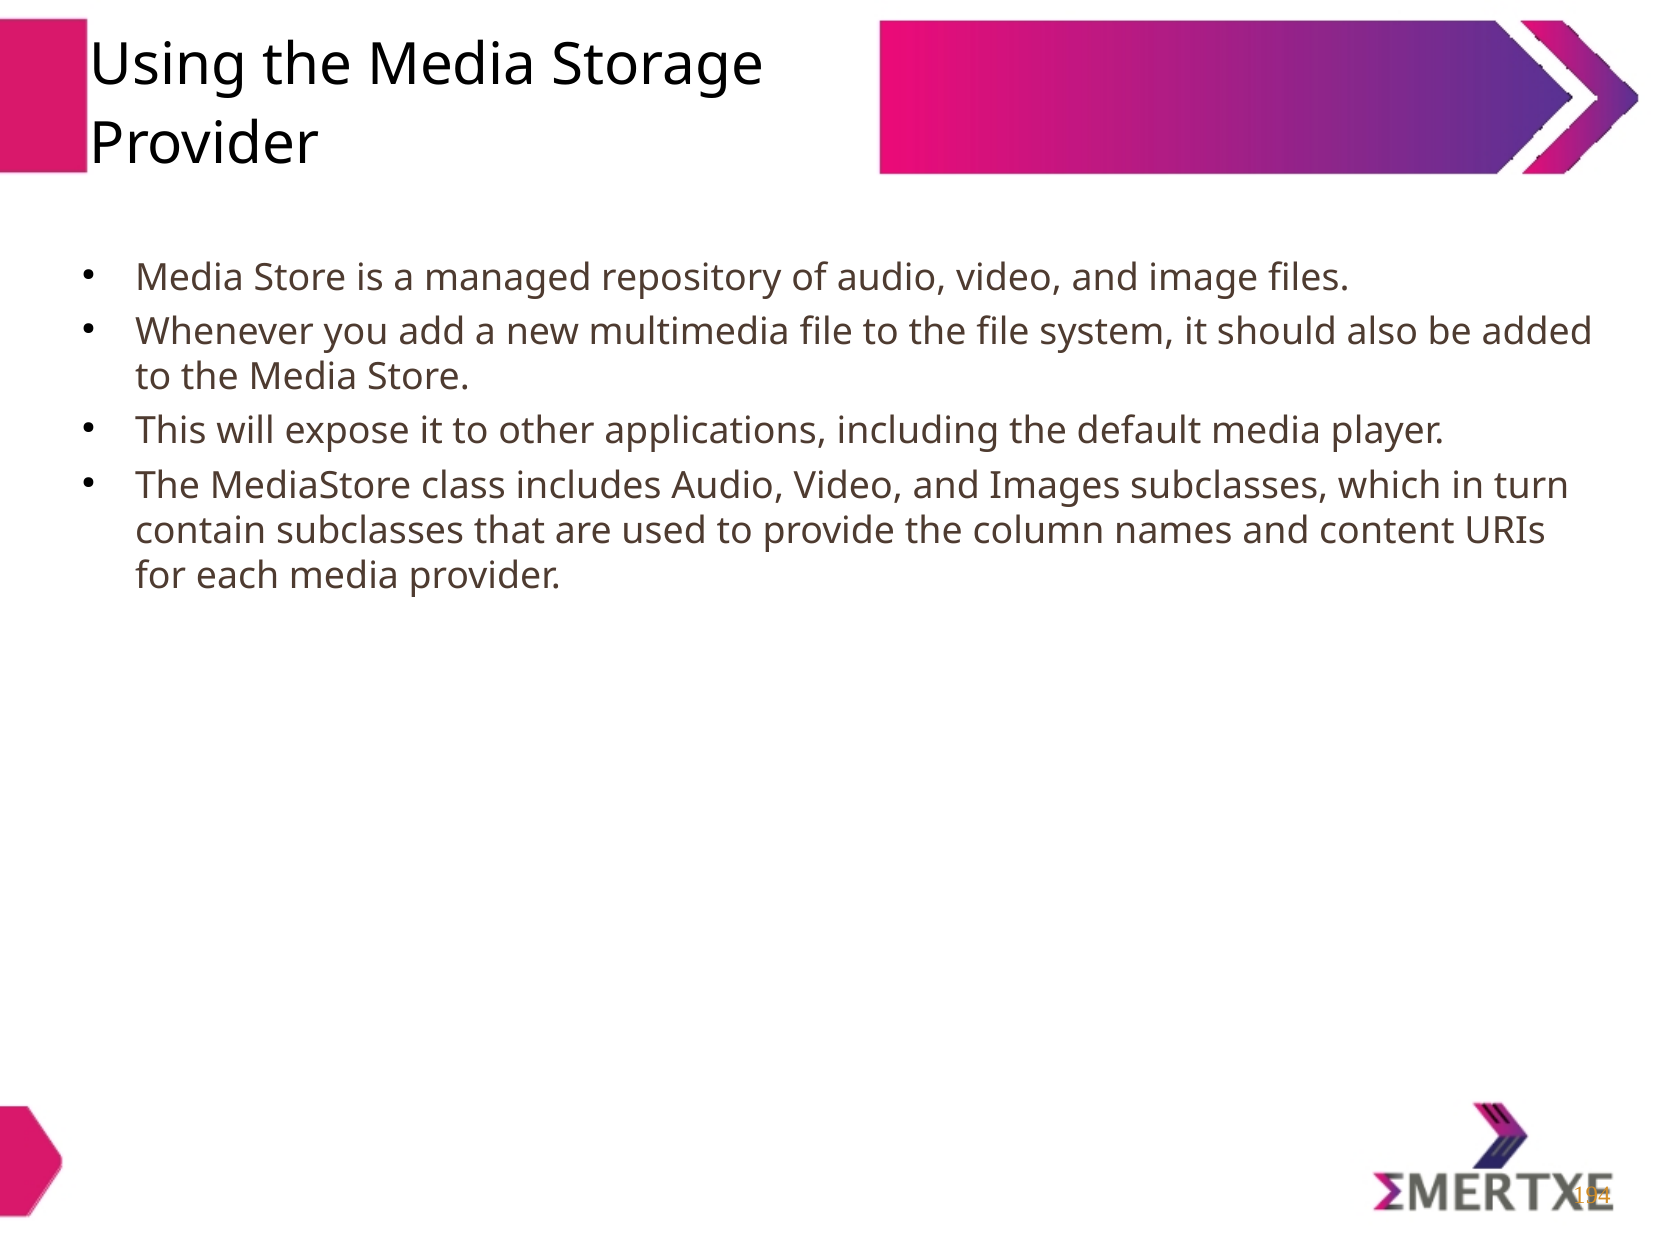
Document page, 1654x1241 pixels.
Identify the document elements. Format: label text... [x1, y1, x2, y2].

picture [0, 0, 1654, 1241]
text_box [1488, 1170, 1626, 1216]
list Media Store is a managed repository of audio, video, and image files. Whenever you add a new multimedia file to the file system, it should also be added to the Media Store. This will expose it to other applications, including the default media player. The MediaStore class includes Audio, Video, and Images subclasses, which in turn contain subclasses that are used to provide the column names and content URIs for each media provider. [49, 245, 1621, 1126]
text_box Using the Media Storage Provider [75, 15, 841, 166]
